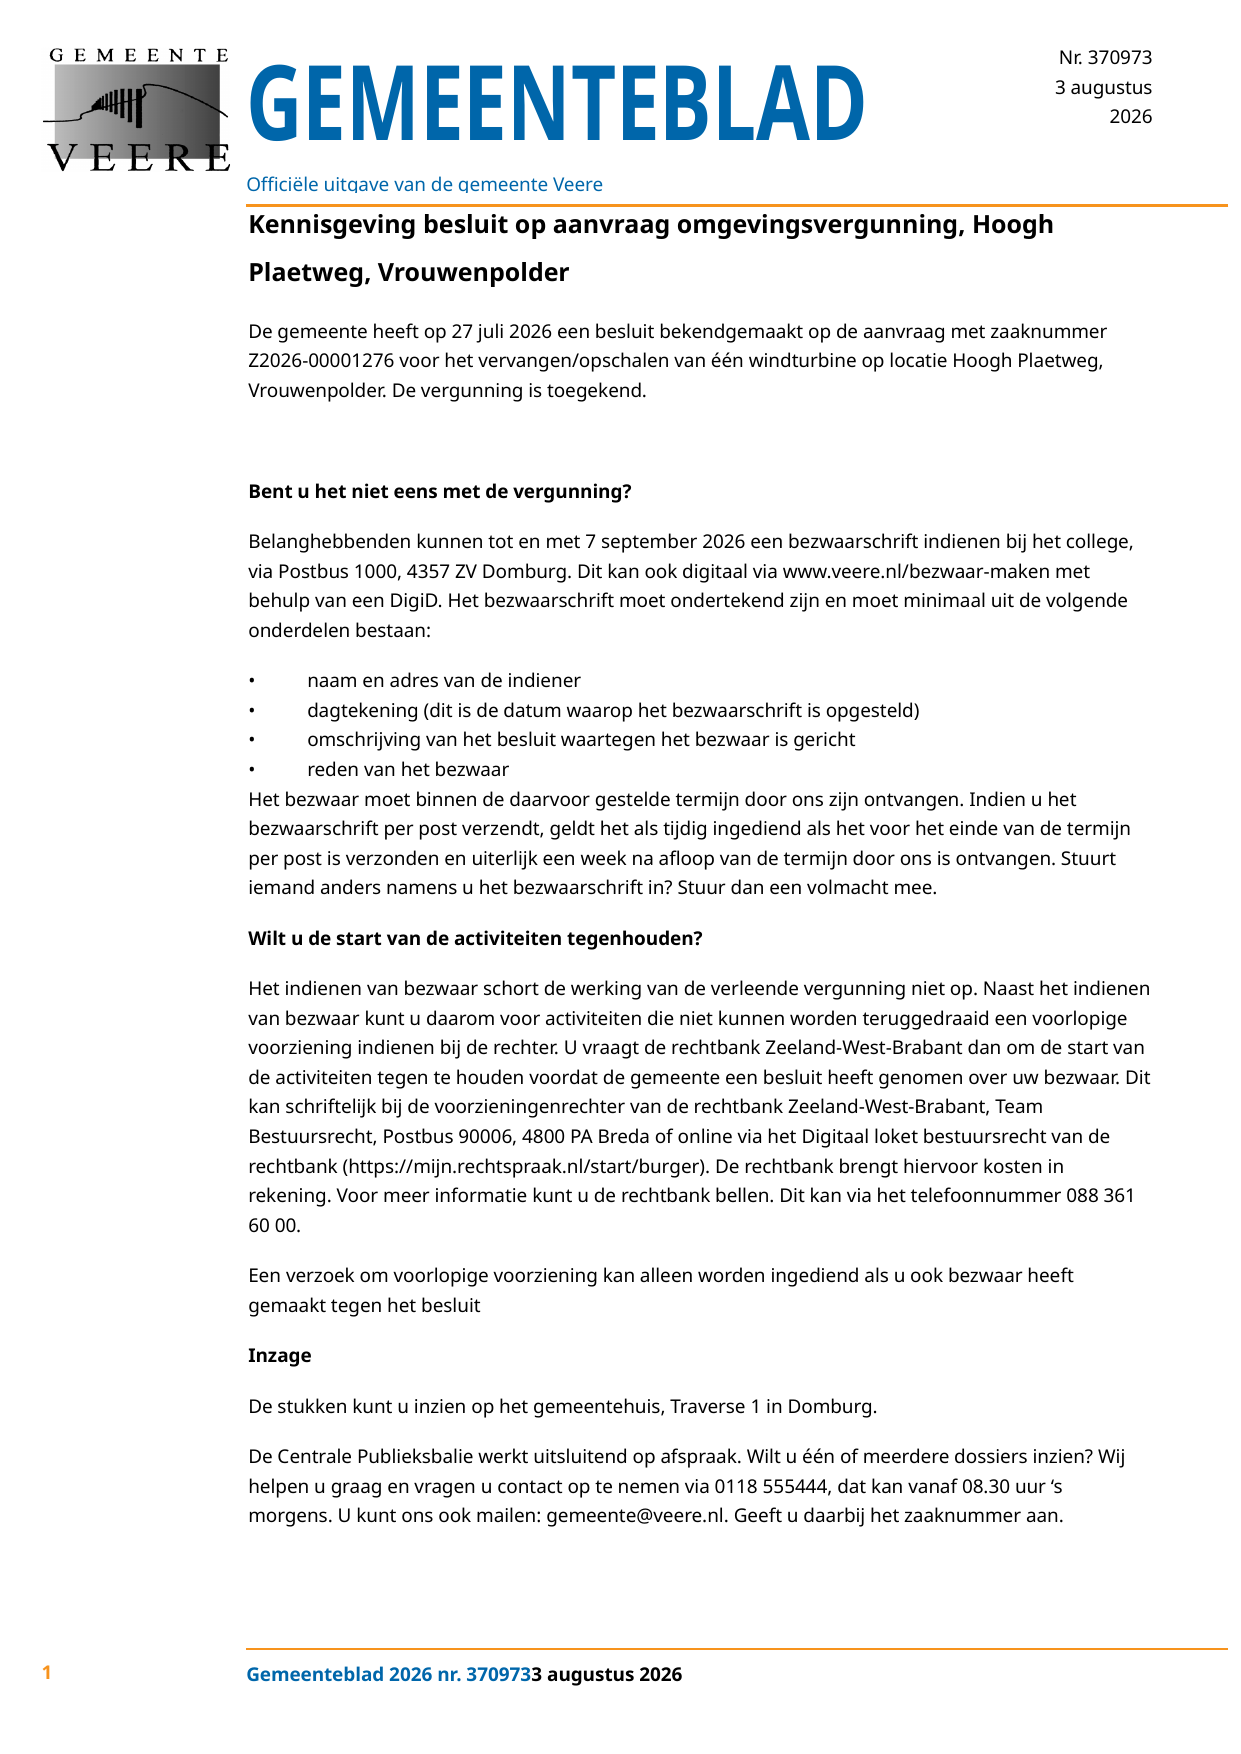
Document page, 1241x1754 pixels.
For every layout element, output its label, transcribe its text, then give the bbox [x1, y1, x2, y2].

list naam en adres van de indiener [248, 667, 1152, 693]
text Wilt u de start van de activiteiten tegenhouden? [248, 925, 1152, 951]
text De gemeente heeft op 27 juli 2026 een besluit bekendgemaakt op de aanvraag met zaaknummer Z2026-00001276 voor het vervangen/opschalen van één windturbine op locatie Hoogh Plaetweg, Vrouwenpolder. De vergunning is toegekend. [248, 318, 1152, 403]
text Het indienen van bezwaar schort de werking van de verleende vergunning niet op. Naast het indienen van bezwaar kunt u daarom voor activiteiten die niet kunnen worden teruggedraaid een voorlopige voorziening indienen bij de rechter. U vraagt de rechtbank Zeeland-West-Brabant dan om de start van de activiteiten tegen te houden voordat de gemeente een besluit heeft genomen over uw bezwaar. Dit kan schriftelijk bij de voorzieningenrechter van de rechtbank Zeeland-West-Brabant, Team Bestuursrecht, Postbus 90006, 4800 PA Breda of online via het Digitaal loket bestuursrecht van de rechtbank (https://mijn.rechtspraak.nl/start/burger). De rechtbank brengt hiervoor kosten in rekening. Voor meer informatie kunt u de rechtbank bellen. Dit kan via het telefoonnummer 088 361 60 00. [248, 975, 1152, 1238]
text Belanghebbenden kunnen tot en met 7 september 2026 een bezwaarschrift indienen bij het college, via Postbus 1000, 4357 ZV Domburg. Dit kan ook digitaal via www.veere.nl/bezwaar-maken met behulp van een DigiD. Het bezwaarschrift moet ondertekend zijn en moet minimaal uit de volgende onderdelen bestaan: [248, 528, 1152, 643]
list omschrijving van het besluit waartegen het bezwaar is gericht [248, 727, 1152, 752]
text De stukken kunt u inzien op het gemeentehuis, Traverse 1 in Domburg. [248, 1393, 1152, 1419]
text Het bezwaar moet binnen de daarvoor gestelde termijn door ons zijn ontvangen. Indien u het bezwaarschrift per post verzendt, geldt het als tijdig ingediend als het voor het einde van de termijn per post is verzonden en uiterlijk een week na afloop van de termijn door ons is ontvangen. Stuurt iemand anders namens u het bezwaarschrift in? Stuur dan een volmacht mee. [248, 786, 1152, 900]
text Inzage [248, 1342, 1152, 1368]
picture [41, 47, 231, 172]
text Een verzoek om voorlopige voorziening kan alleen worden ingediend als u ook bezwaar heeft gemaakt tegen het besluit [248, 1262, 1152, 1318]
text De Centrale Publieksbalie werkt uitsluitend op afspraak. Wilt u één of meerdere dossiers inzien? Wij helpen u graag en vragen u contact op te nemen via 0118 555444, dat kan vanaf 08.30 uur ‘s morgens. U kunt ons ook mailen: gemeente@veere.nl. Geeft u daarbij het zaaknummer aan. [248, 1443, 1152, 1528]
text Kennisgeving besluit op aanvraag omgevingsvergunning, Hoogh Plaetweg, Vrouwenpolder [248, 207, 1152, 288]
list dagtekening (dit is de datum waarop het bezwaarschrift is opgesteld) [248, 697, 1152, 723]
text Bent u het niet eens met de vergunning? [248, 478, 1152, 504]
list reden van het bezwaar [248, 756, 1152, 782]
